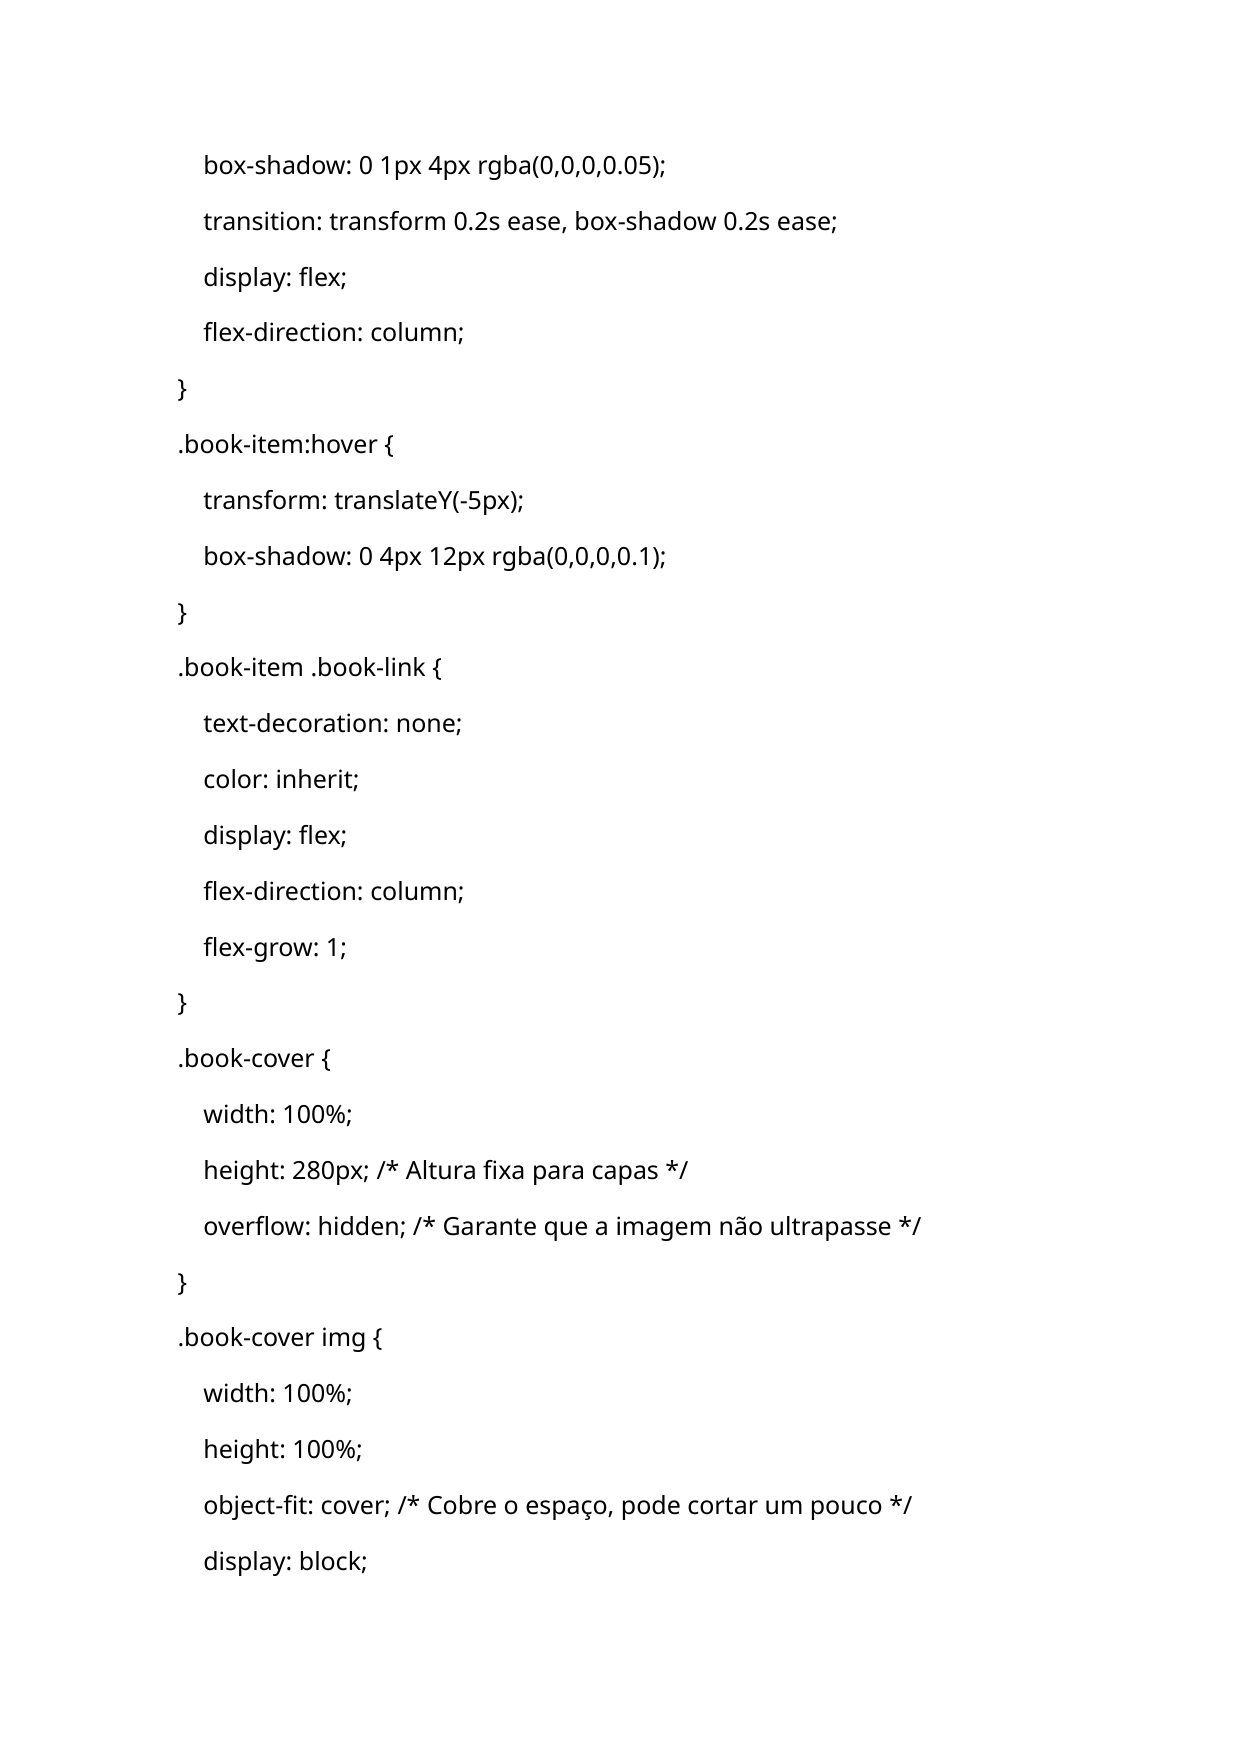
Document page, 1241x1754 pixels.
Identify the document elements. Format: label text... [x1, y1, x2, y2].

text } [177, 1264, 1063, 1298]
text text-decoration: none; [177, 706, 1063, 740]
text } [177, 594, 1063, 628]
text color: inherit; [177, 762, 1063, 796]
text width: 100%; [177, 1097, 1063, 1131]
text .book-cover img { [177, 1320, 1063, 1354]
text box-shadow: 0 4px 12px rgba(0,0,0,0.1); [177, 538, 1063, 572]
text width: 100%; [177, 1376, 1063, 1410]
text flex-direction: column; [177, 873, 1063, 907]
text display: flex; [177, 259, 1063, 293]
text .book-item:hover { [177, 427, 1063, 461]
text .book-item .book-link { [177, 650, 1063, 684]
text object-fit: cover; /* Cobre o espaço, pode cortar um pouco */ [177, 1488, 1063, 1522]
text } [177, 985, 1063, 1019]
text transition: transform 0.2s ease, box-shadow 0.2s ease; [177, 203, 1063, 237]
text .book-cover { [177, 1041, 1063, 1075]
text height: 280px; /* Altura fixa para capas */ [177, 1153, 1063, 1187]
text display: flex; [177, 818, 1063, 852]
text box-shadow: 0 1px 4px rgba(0,0,0,0.05); [177, 148, 1063, 182]
text } [177, 371, 1063, 405]
text transform: translateY(-5px); [177, 483, 1063, 517]
text height: 100%; [177, 1432, 1063, 1466]
text display: block; [177, 1543, 1063, 1577]
text flex-direction: column; [177, 315, 1063, 349]
text flex-grow: 1; [177, 929, 1063, 963]
text overflow: hidden; /* Garante que a imagem não ultrapasse */ [177, 1208, 1063, 1242]
